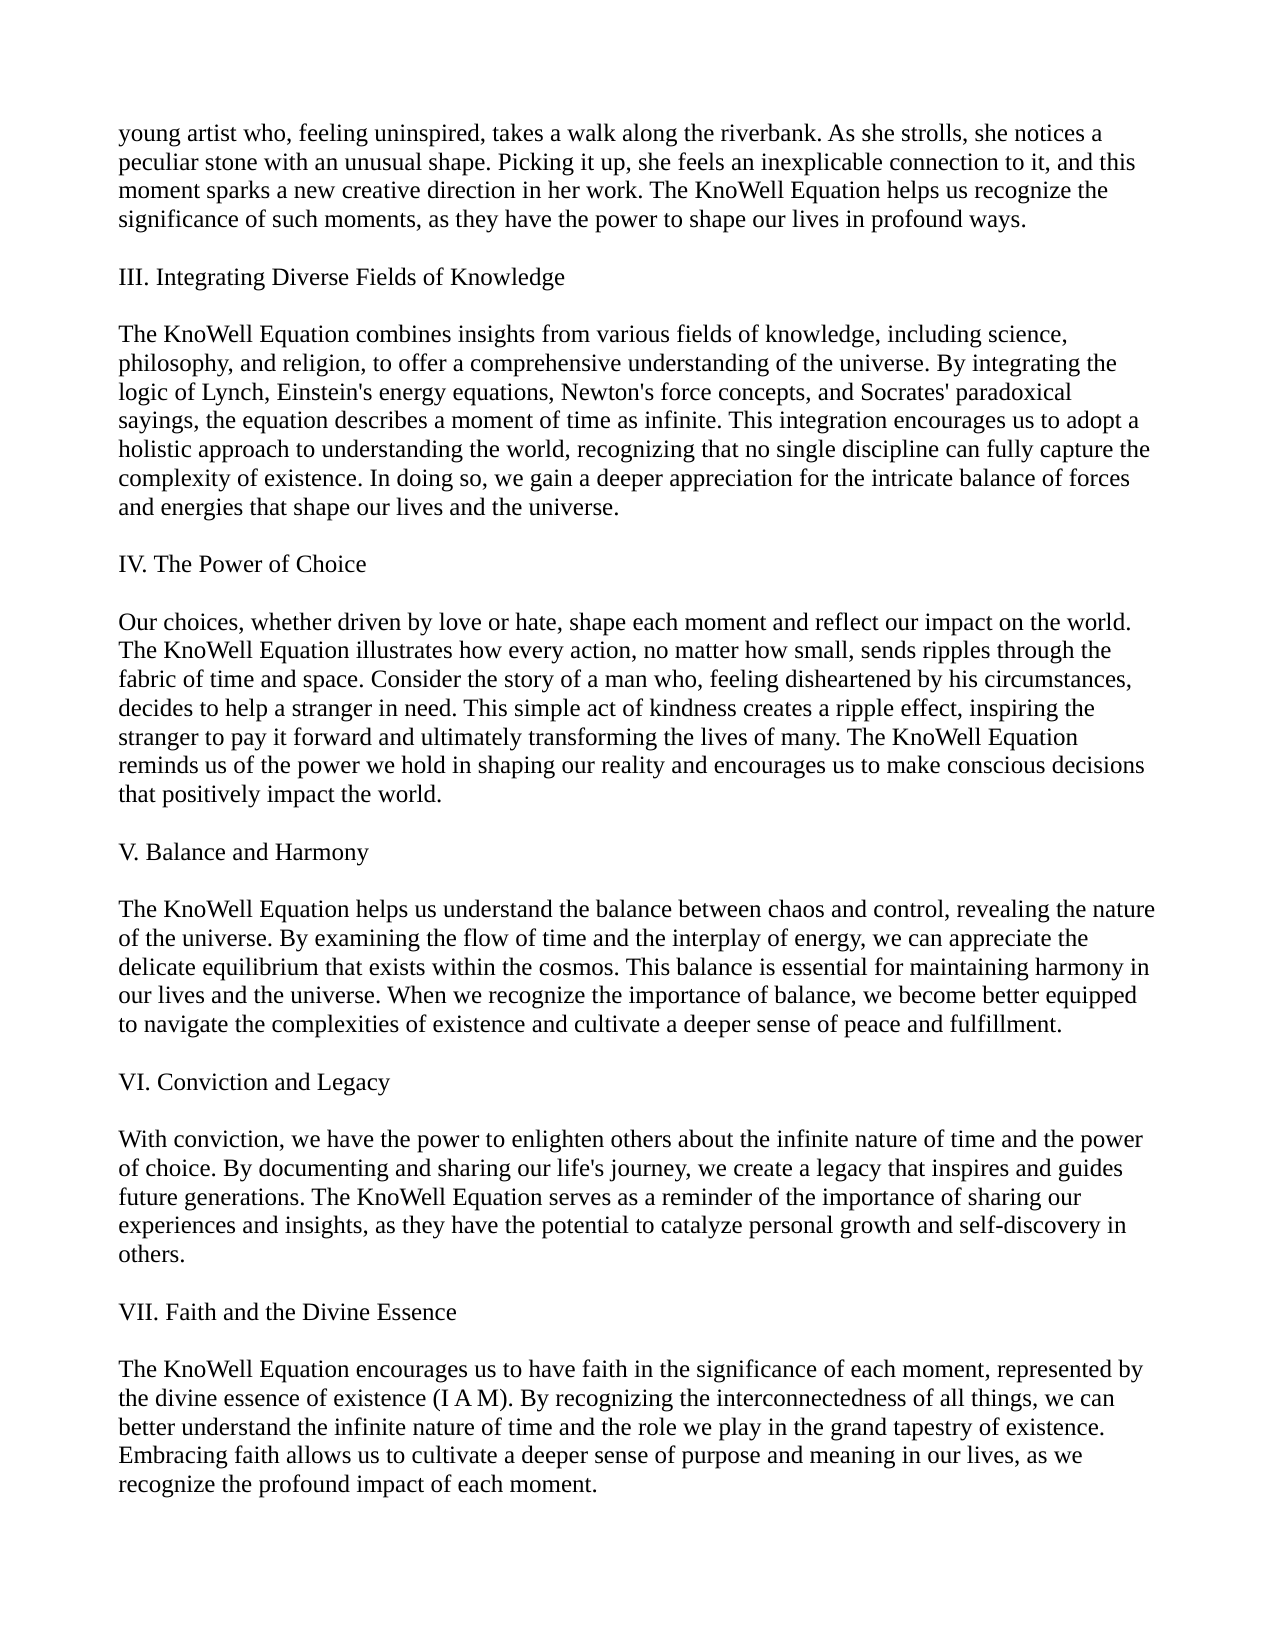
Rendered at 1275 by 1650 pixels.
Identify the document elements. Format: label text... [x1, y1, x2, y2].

text V. Balance and Harmony [118, 837, 1157, 866]
text The KnoWell Equation encourages us to have faith in the significance of each moment, represented by the divine essence of existence (I A M). By recognizing the interconnectedness of all things, we can better understand the infinite nature of time and the role we play in the grand tapestry of existence. Embracing faith allows us to cultivate a deeper sense of purpose and meaning in our lives, as we recognize the profound impact of each moment. [118, 1354, 1157, 1498]
text IV. The Power of Choice [118, 549, 1157, 578]
text III. Integrating Diverse Fields of Knowledge [118, 262, 1157, 291]
text The KnoWell Equation helps us understand the balance between chaos and control, revealing the nature of the universe. By examining the flow of time and the interplay of energy, we can appreciate the delicate equilibrium that exists within the cosmos. This balance is essential for maintaining harmony in our lives and the universe. When we recognize the importance of balance, we become better equipped to navigate the complexities of existence and cultivate a deeper sense of peace and fulfillment. [118, 894, 1157, 1038]
text young artist who, feeling uninspired, takes a walk along the riverbank. As she strolls, she notices a peculiar stone with an unusual shape. Picking it up, she feels an inexplicable connection to it, and this moment sparks a new creative direction in her work. The KnoWell Equation helps us recognize the significance of such moments, as they have the power to shape our lives in profound ways. [118, 118, 1157, 233]
text The KnoWell Equation combines insights from various fields of knowledge, including science, philosophy, and religion, to offer a comprehensive understanding of the universe. By integrating the logic of Lynch, Einstein's energy equations, Newton's force concepts, and Socrates' paradoxical sayings, the equation describes a moment of time as infinite. This integration encourages us to adopt a holistic approach to understanding the world, recognizing that no single discipline can fully capture the complexity of existence. In doing so, we gain a deeper appreciation for the intricate balance of forces and energies that shape our lives and the universe. [118, 319, 1157, 521]
text VII. Faith and the Divine Essence [118, 1297, 1157, 1326]
text VI. Conviction and Legacy [118, 1067, 1157, 1096]
text With conviction, we have the power to enlighten others about the infinite nature of time and the power of choice. By documenting and sharing our life's journey, we create a legacy that inspires and guides future generations. The KnoWell Equation serves as a reminder of the importance of sharing our experiences and insights, as they have the potential to catalyze personal growth and self-discovery in others. [118, 1124, 1157, 1268]
text Our choices, whether driven by love or hate, shape each moment and reflect our impact on the world. The KnoWell Equation illustrates how every action, no matter how small, sends ripples through the fabric of time and space. Consider the story of a man who, feeling disheartened by his circumstances, decides to help a stranger in need. This simple act of kindness creates a ripple effect, inspiring the stranger to pay it forward and ultimately transforming the lives of many. The KnoWell Equation reminds us of the power we hold in shaping our reality and encourages us to make conscious decisions that positively impact the world. [118, 607, 1157, 808]
